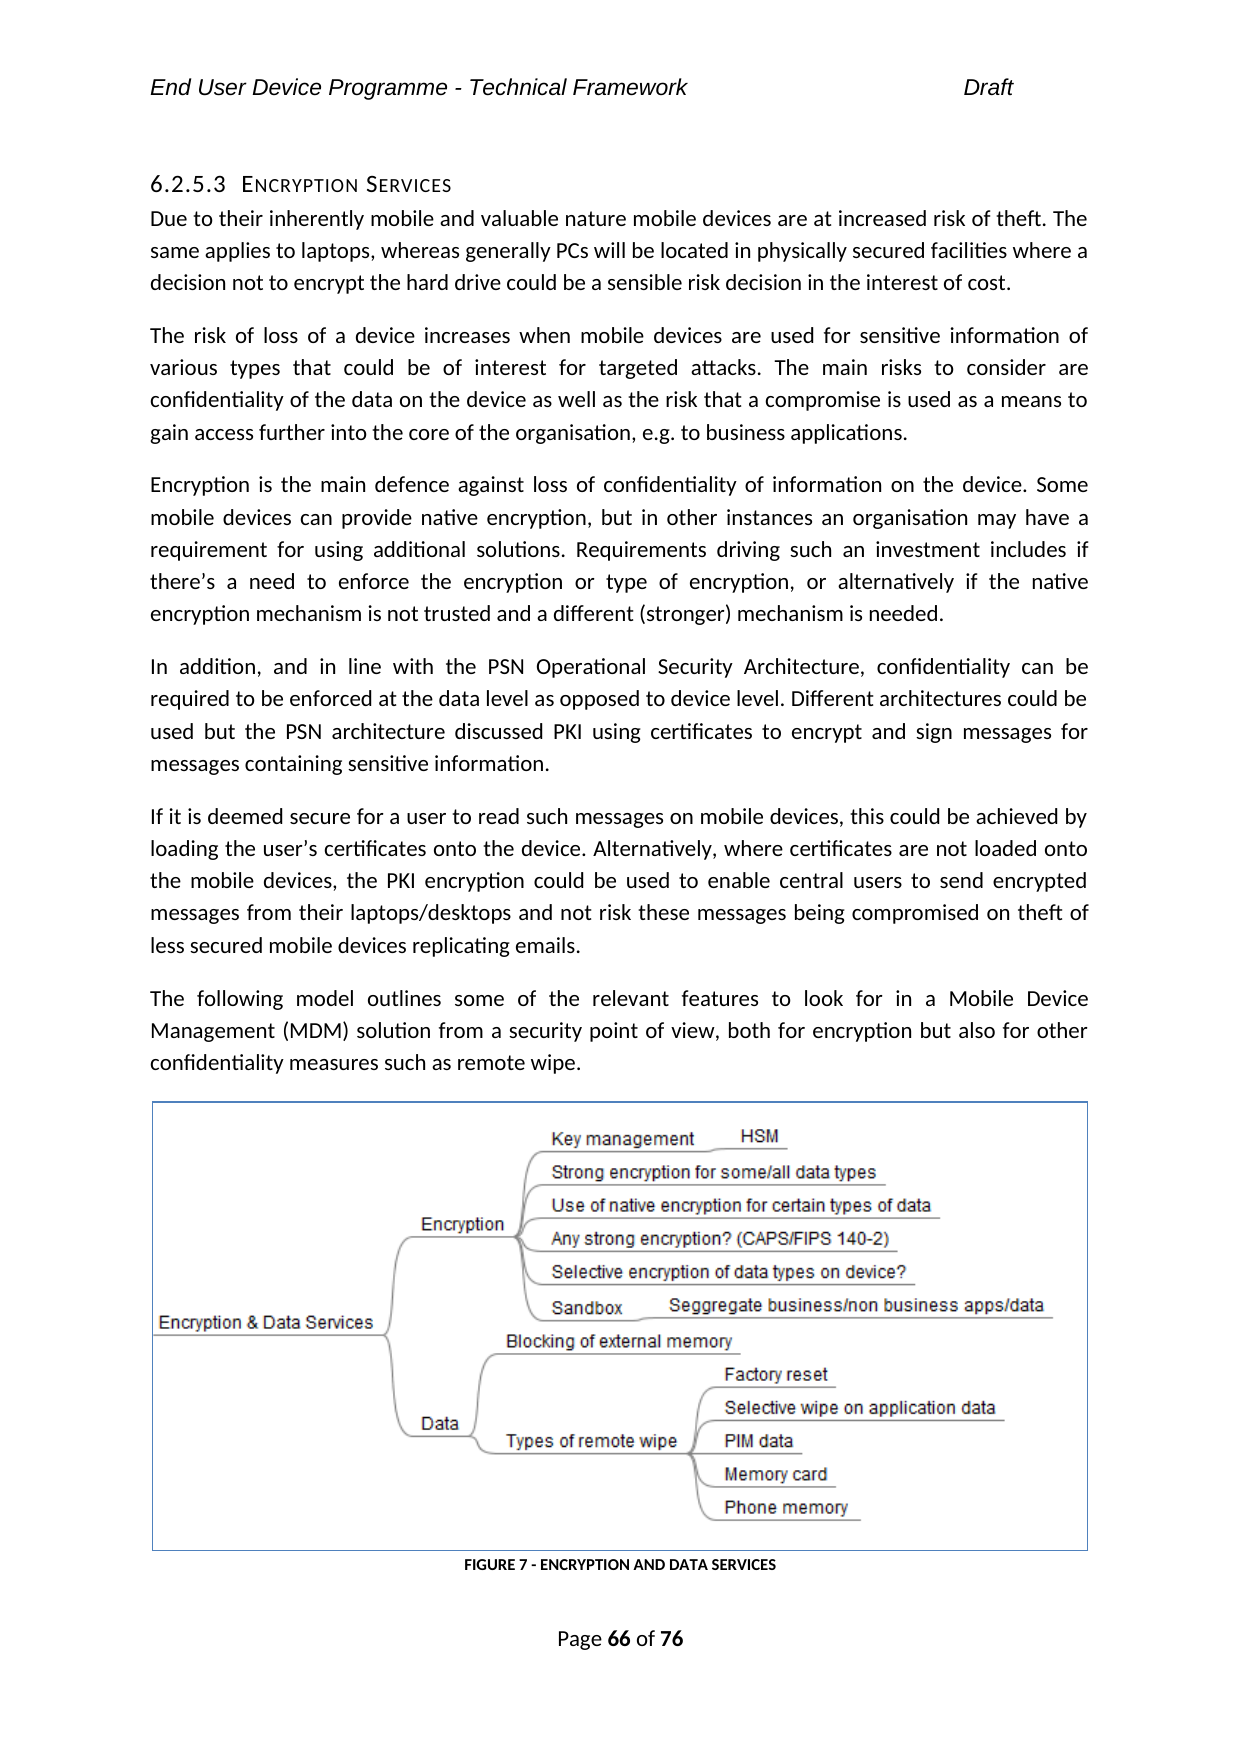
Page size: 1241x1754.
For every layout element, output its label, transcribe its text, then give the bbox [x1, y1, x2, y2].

text Due to their inherently mobile and valuable nature mobile devices are at increased risk of theft. The same applies to laptops, whereas generally PCs will be located in physically secured facilities where a decision not to encrypt the hard drive could be a sensible risk decision in the interest of cost. [150, 204, 1090, 296]
text The following model outlines some of the relevant features to look for in a Mobile Device Management (MDM) solution from a security point of view, both for encryption but also for other confidentiality measures such as remote wipe. [150, 984, 1090, 1076]
text In addition, and in line with the PSN Operational Security Architecture, confidentiality can be required to be enforced at the data level as opposed to device level. Different architectures could be used but the PSN architecture discussed PKI using certificates to encrypt and sign messages for messages containing sensitive information. [150, 652, 1090, 777]
text If it is deemed secure for a user to read such messages on mobile devices, this could be achieved by loading the user’s certificates onto the device. Alternatively, where certificates are not loaded onto the mobile devices, the PKI encryption could be used to enable central users to send encrypted messages from their laptops/desktops and not risk these messages being compromised on theft of less secured mobile devices replicating emails. [150, 802, 1090, 959]
text Figure 7 - ENCRYPTION AND Data services [150, 1101, 1090, 1574]
text The risk of loss of a device increases when mobile devices are used for sensitive information of various types that could be of interest for targeted attacks. The main risks to consider are confidentiality of the data on the device as well as the risk that a compromise is used as a means to gain access further into the core of the organisation, e.g. to business applications. [150, 321, 1090, 446]
text Encryption is the main defence against loss of confidentiality of information on the device. Some mobile devices can provide native encryption, but in other instances an organisation may have a requirement for using additional solutions. Requirements driving such an investment includes if there’s a need to enforce the encryption or type of encryption, or alternatively if the native encryption mechanism is not trusted and a different (stronger) mechanism is needed. [150, 471, 1090, 627]
subtitle Encryption Services [150, 169, 1090, 199]
